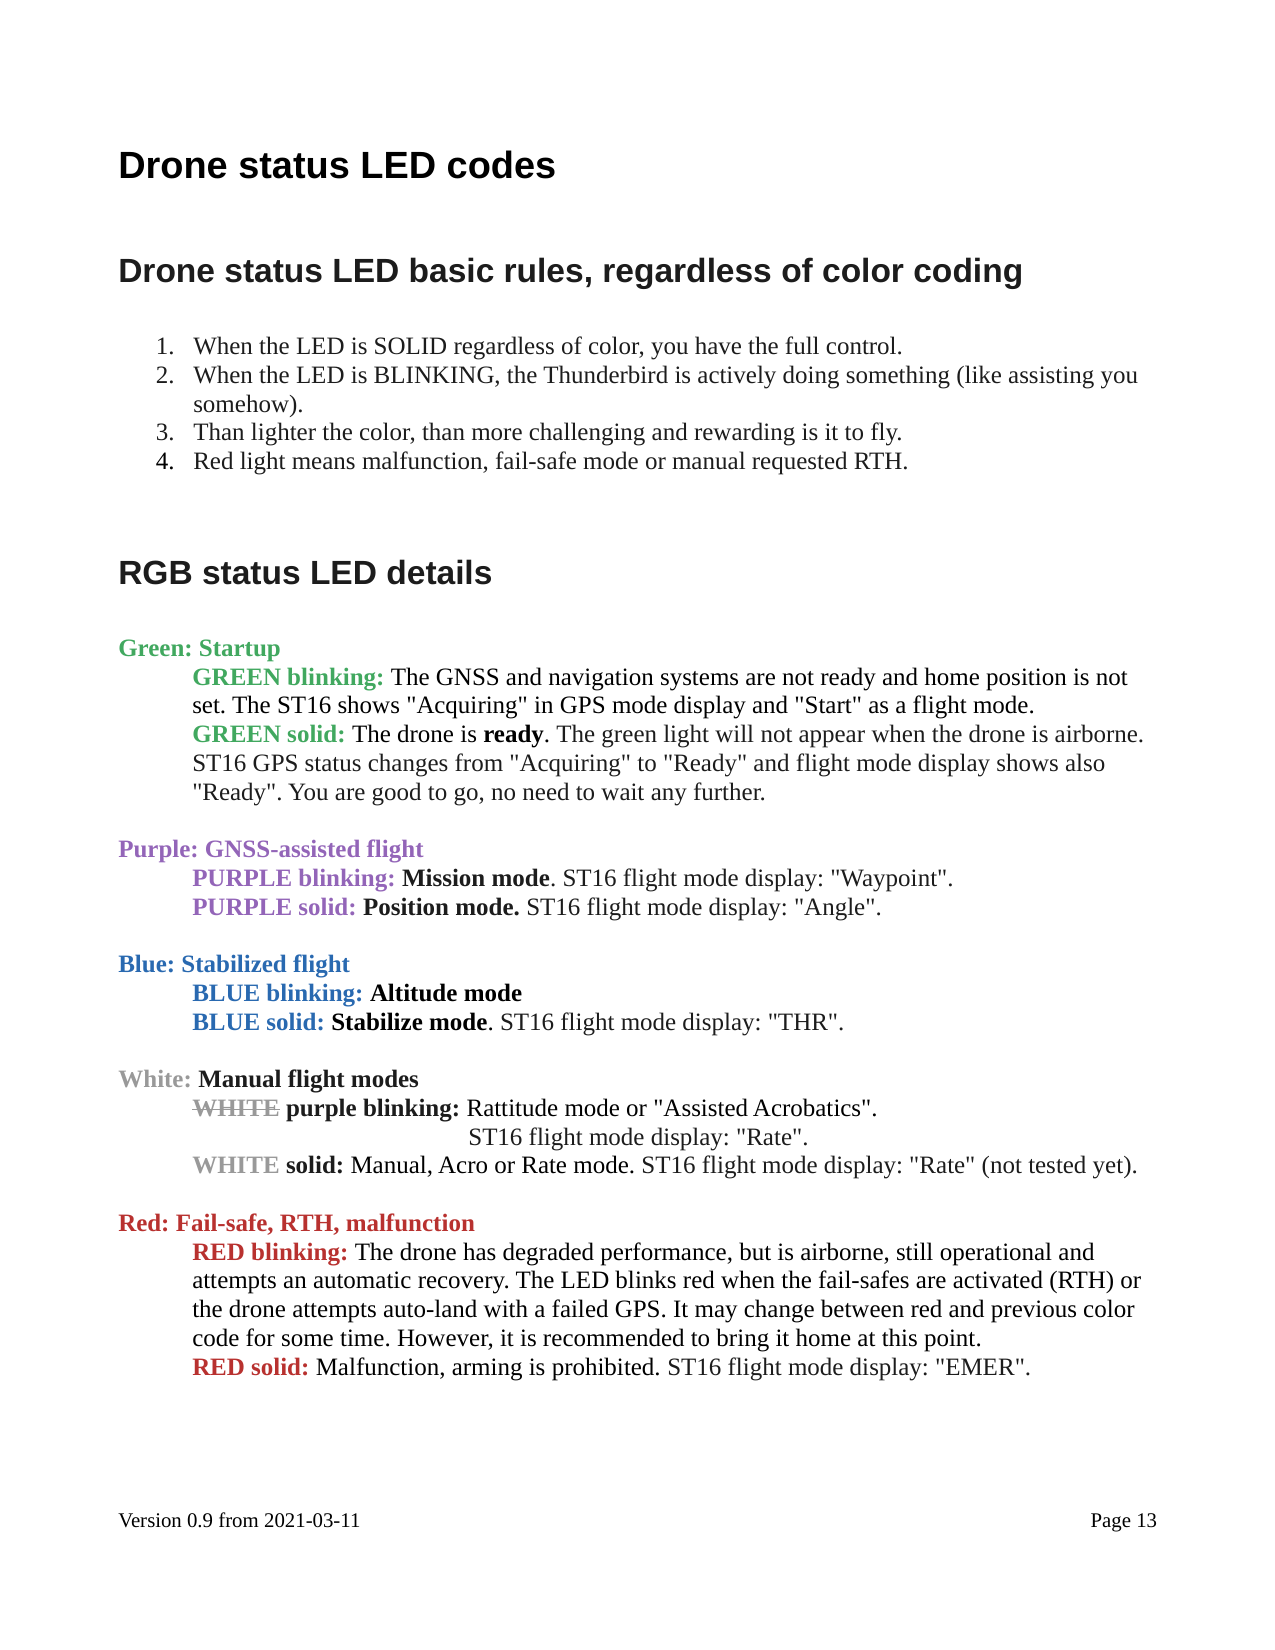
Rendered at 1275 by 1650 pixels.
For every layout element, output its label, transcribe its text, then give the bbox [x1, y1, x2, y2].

text Red: Fail-safe, RTH, malfunction [118, 1179, 1157, 1237]
list When the LED is SOLID regardless of color, you have the full control. [156, 331, 1157, 360]
subtitle Drone status LED codes [118, 143, 1157, 187]
list Red light means malfunction, fail-safe mode or manual requested RTH. [156, 446, 1157, 475]
text PURPLE solid: Position mode. ST16 flight mode display: "Angle". [118, 892, 1157, 921]
text GREEN blinking: The GNSS and navigation systems are not ready and home position is not set. The ST16 shows "Acquiring" in GPS mode display and "Start" as a flight mode. [192, 662, 1157, 719]
text RED blinking: The drone has degraded performance, but is airborne, still operational and attempts an automatic recovery. The LED blinks red when the fail-safes are activated (RTH) or the drone attempts auto-land with a failed GPS. It may change between red and previous color code for some time. However, it is recommended to bring it home at this point. RED solid: Malfunction, arming is prohibited. ST16 flight mode display: "EMER". [192, 1237, 1157, 1381]
text Blue: Stabilized flight BLUE blinking: Altitude mode [118, 949, 1157, 1007]
list When the LED is BLINKING, the Thunderbird is actively doing something (like assisting you somehow). [156, 360, 1157, 417]
text WHITE solid: Manual, Acro or Rate mode. ST16 flight mode display: "Rate" (not tested yet). [118, 1151, 1157, 1179]
text BLUE solid: Stabilize mode. ST16 flight mode display: "THR". White: Manual flight modes [118, 1007, 1157, 1093]
subtitle RGB status LED details [118, 553, 1157, 592]
text GREEN solid: The drone is ready. The green light will not appear when the drone is airborne. ST16 GPS status changes from "Acquiring" to "Ready" and flight mode display shows also "Ready". You are good to go, no need to wait any further. [192, 719, 1157, 806]
text Purple: GNSS-assisted flight PURPLE blinking: Mission mode. ST16 flight mode display: "Waypoint". [118, 834, 1157, 892]
subtitle Drone status LED basic rules, regardless of color coding [118, 251, 1157, 290]
text Green: Startup [118, 633, 1157, 662]
list Than lighter the color, than more challenging and rewarding is it to fly. [156, 417, 1157, 446]
text WHITE purple blinking: Rattitude mode or "Assisted Acrobatics". ST16 flight mode display: "Rate". [118, 1093, 1157, 1151]
